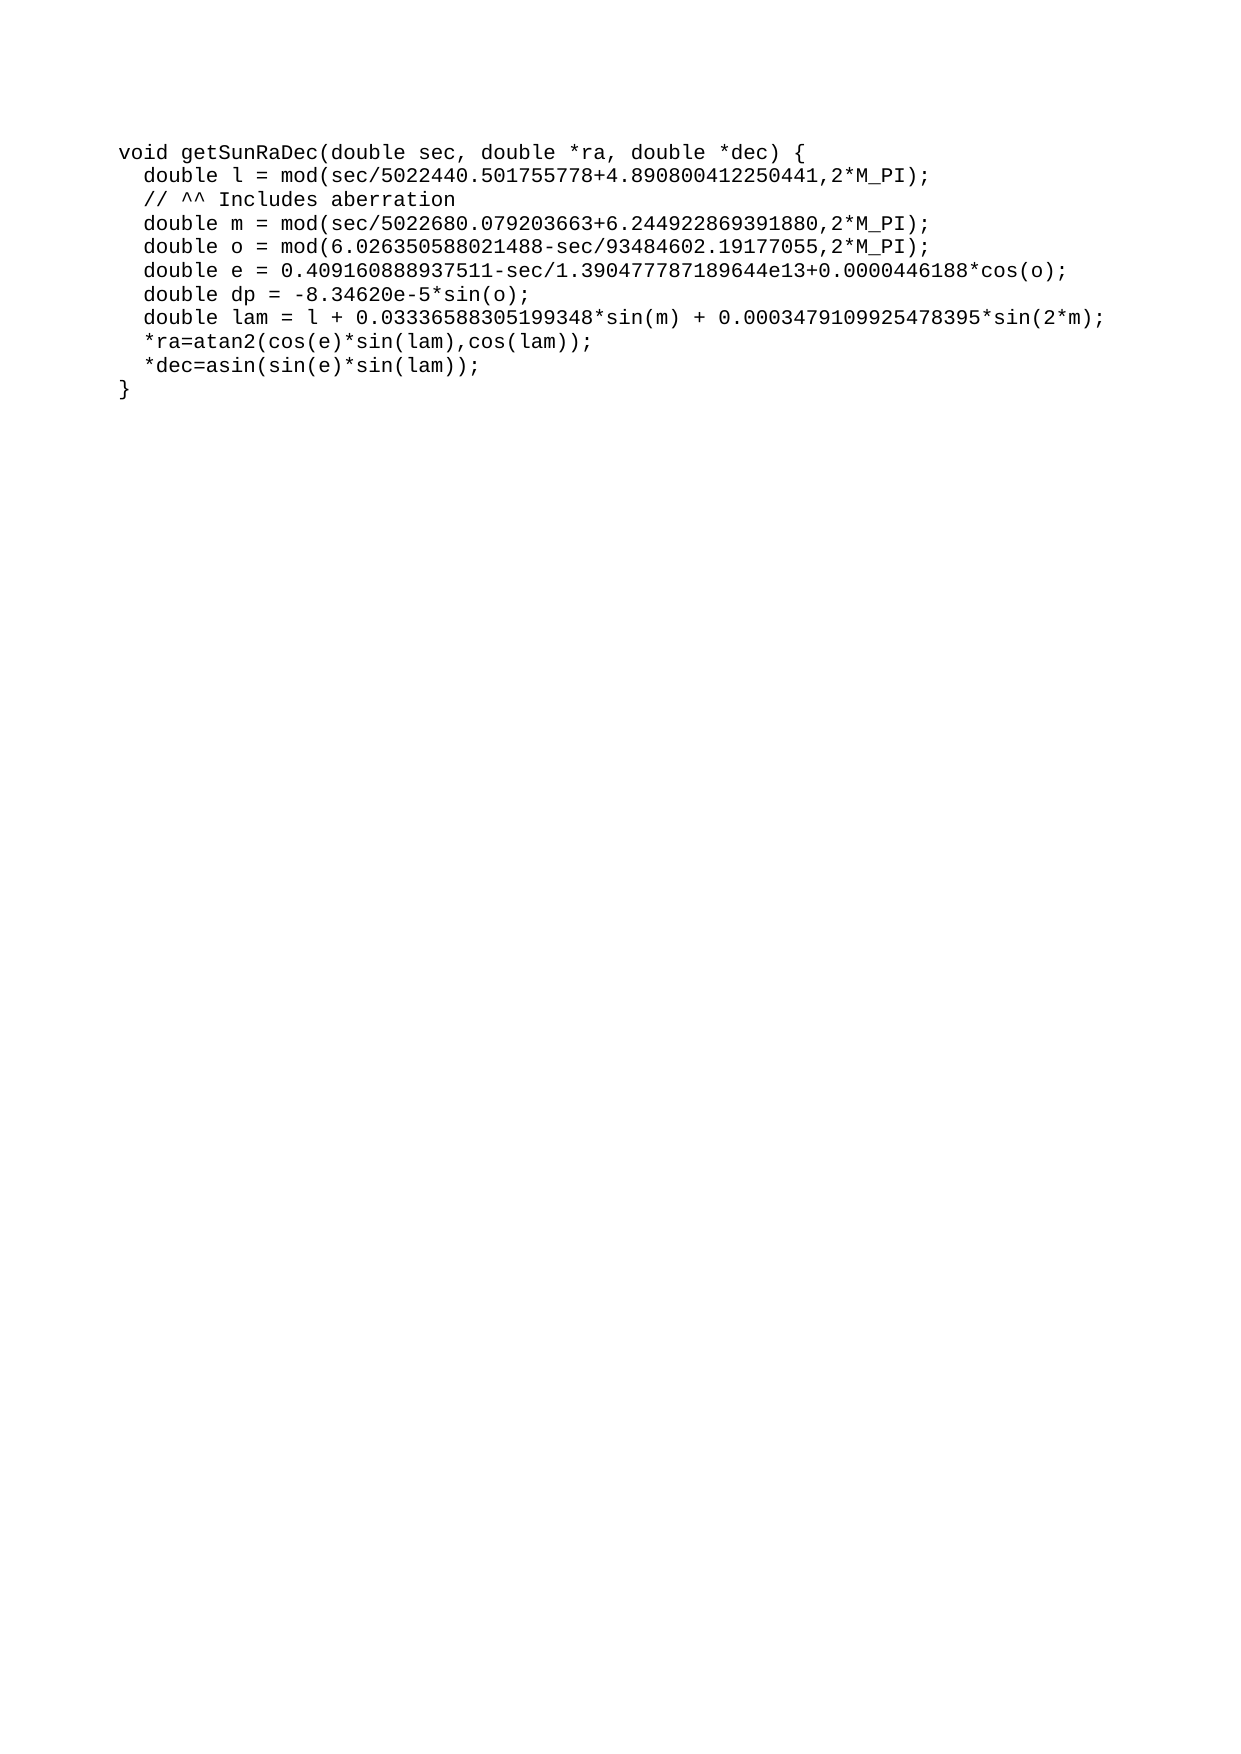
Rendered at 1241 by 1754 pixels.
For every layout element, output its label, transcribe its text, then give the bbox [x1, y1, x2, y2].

text *dec=asin(sin(e)*sin(lam)); [118, 354, 1122, 378]
text *ra=atan2(cos(e)*sin(lam),cos(lam)); [118, 331, 1122, 354]
text double o = mod(6.026350588021488-sec/93484602.19177055,2*M_PI); [118, 236, 1122, 260]
text double m = mod(sec/5022680.079203663+6.244922869391880,2*M_PI); [118, 213, 1122, 236]
text double l = mod(sec/5022440.501755778+4.890800412250441,2*M_PI); [118, 165, 1122, 189]
text double lam = l + 0.03336588305199348*sin(m) + 0.0003479109925478395*sin(2*m); [118, 307, 1122, 331]
text double e = 0.409160888937511-sec/1.390477787189644e13+0.0000446188*cos(o); [118, 260, 1122, 284]
text double dp = -8.34620e-5*sin(o); [118, 284, 1122, 307]
text void getSunRaDec(double sec, double *ra, double *dec) { [118, 142, 1122, 165]
text } [118, 378, 1122, 402]
text // ^^ Includes aberration [118, 189, 1122, 213]
